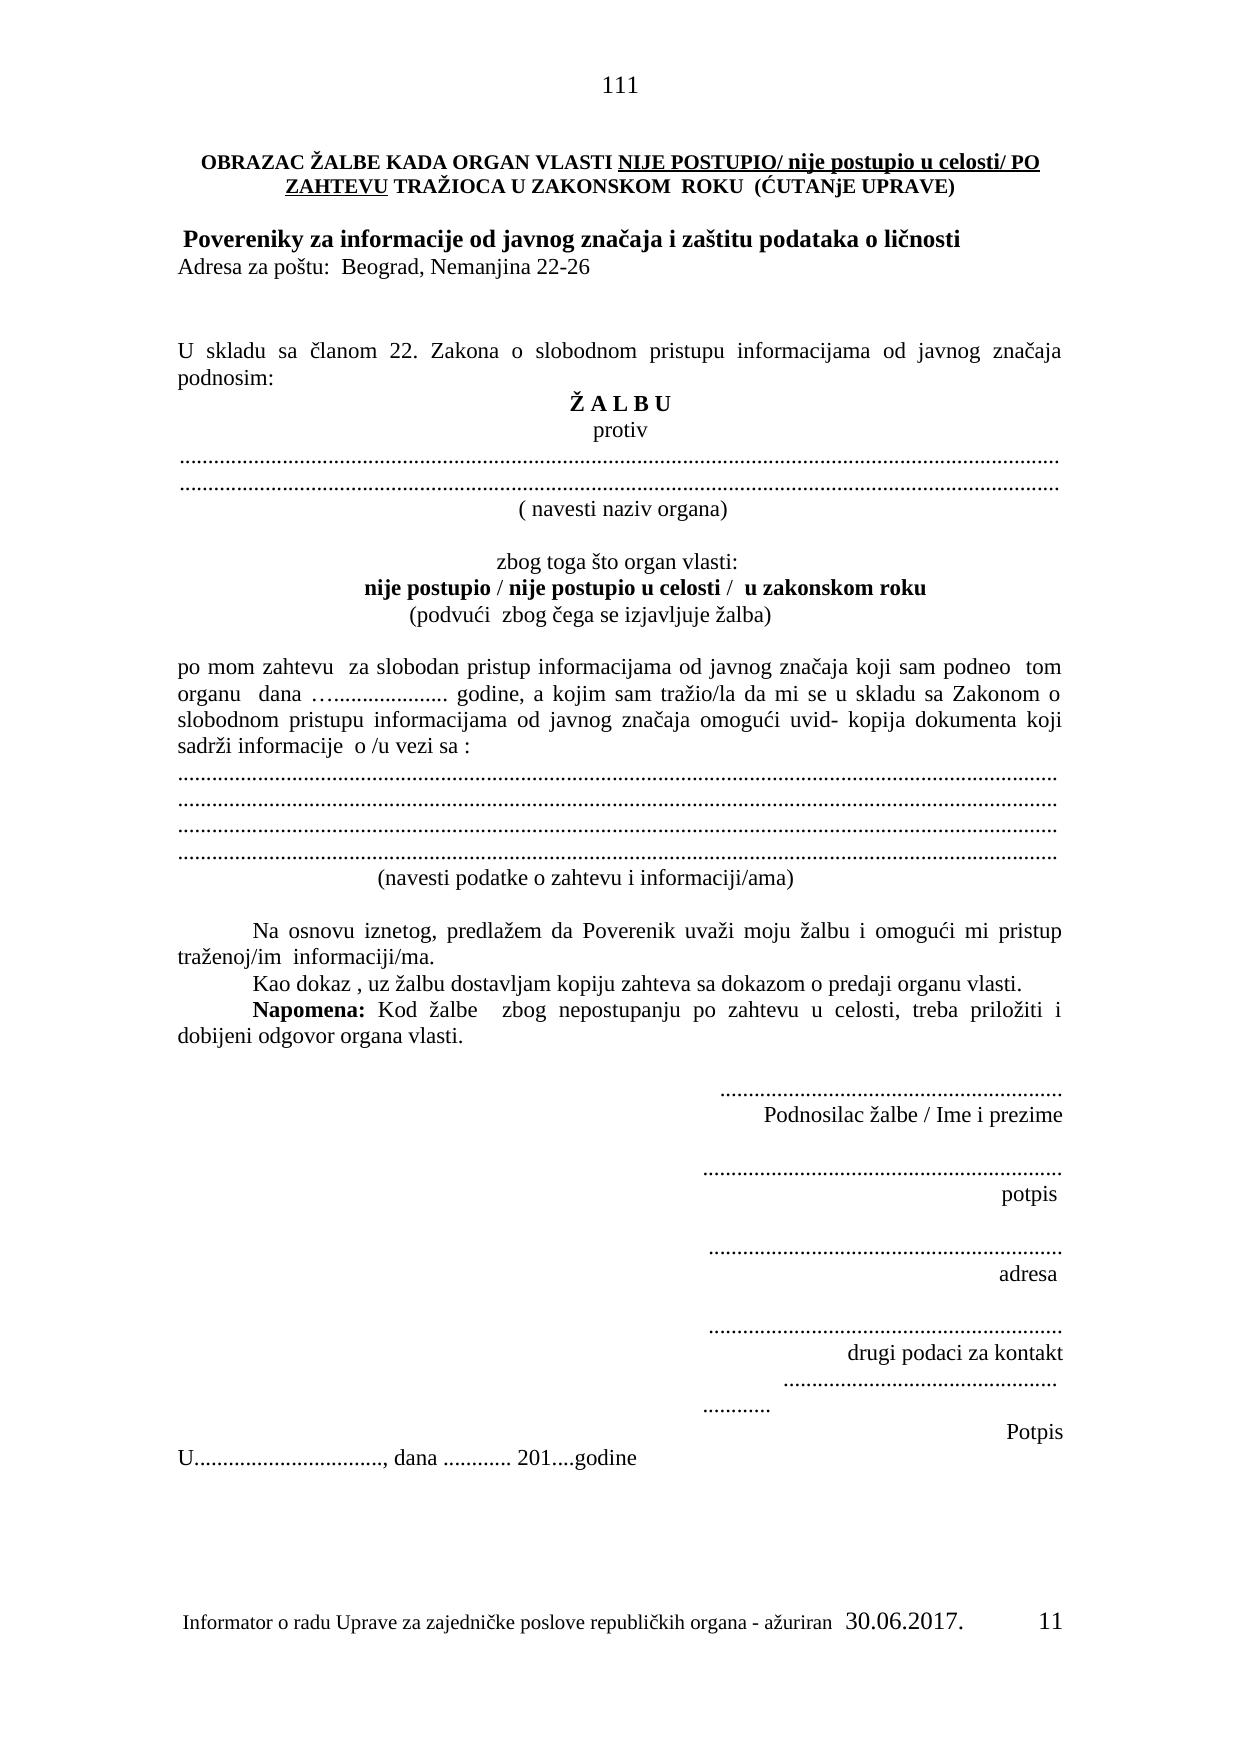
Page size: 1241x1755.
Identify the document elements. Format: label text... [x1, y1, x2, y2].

text Povereniky za informacije od javnog značaja i zaštitu podataka o ličnosti [177, 224, 1063, 253]
text U skladu sa članom 22. Zakona o slobodnom pristupu informacijama od javnog značaja podnosim: [177, 337, 1063, 390]
text .......................................................................................................................................................... [177, 812, 1063, 838]
text OBRAZAC ŽALBE KADA ORGAN VLASTI NIJE POSTUPIO/ nije postupio u celosti/ PO ZAHTEVU TRAŽIOCA U ZAKONSKOM ROKU (ĆUTANјE UPRAVE) [177, 148, 1063, 198]
text zbog toga što organ vlasti: [177, 548, 1063, 574]
text ............................................................ [177, 1365, 1063, 1418]
text ............................................................ [702, 1075, 1063, 1101]
text .......................................................................................................................................................... [177, 838, 1063, 864]
text ............................................................... potpis [702, 1154, 1063, 1207]
text Adresa za poštu: Beograd, Nemanjina 22-26 [177, 253, 1063, 279]
text Podnosilac žalbe / Ime i prezime [702, 1101, 1063, 1128]
text ( navesti naziv organa) [177, 495, 1063, 522]
text .......................................................................................................................................................... [177, 443, 1063, 469]
text Potpis [702, 1418, 1063, 1444]
text (navesti podatke o zahtevu i informaciji/ama) [177, 864, 1063, 891]
text U................................., dana ............ 201....godine [177, 1444, 1063, 1470]
text .......................................................................................................................................................... [177, 759, 1063, 785]
text .......................................................................................................................................................... [177, 469, 1063, 495]
text Kao dokaz , uz žalbu dostavlјam kopiju zahteva sa dokazom o predaji organu vlasti. [177, 970, 1063, 996]
text .......................................................................................................................................................... [177, 785, 1063, 812]
text .............................................................. drugi podaci za kontakt [302, 1312, 1063, 1365]
text nije postupio / nije postupio u celosti / u zakonskom roku [227, 574, 1063, 601]
text Na osnovu iznetog, predlažem da Poverenik uvaži moju žalbu i omogući mi pristup traženoj/im informaciji/ma. [177, 917, 1063, 970]
text protiv [177, 416, 1063, 443]
text .............................................................. adresa [302, 1233, 1063, 1286]
text po mom zahtevu za slobodan pristup informacijama od javnog značaja koji sam podneo tom organu dana ….................... godine, a kojim sam tražio/la da mi se u skladu sa Zakonom o slobodnom pristupu informacijama od javnog značaja omogući uvid- kopija dokumenta koji sadrži informacije o /u vezi sa : [177, 653, 1063, 759]
text Napomena: Kod žalbe zbog nepostupanju po zahtevu u celosti, treba priložiti i dobijeni odgovor organa vlasti. [177, 996, 1063, 1049]
text Ž A L B U [177, 390, 1063, 416]
text (podvući zbog čega se izjavlјuje žalba) [215, 601, 1063, 627]
